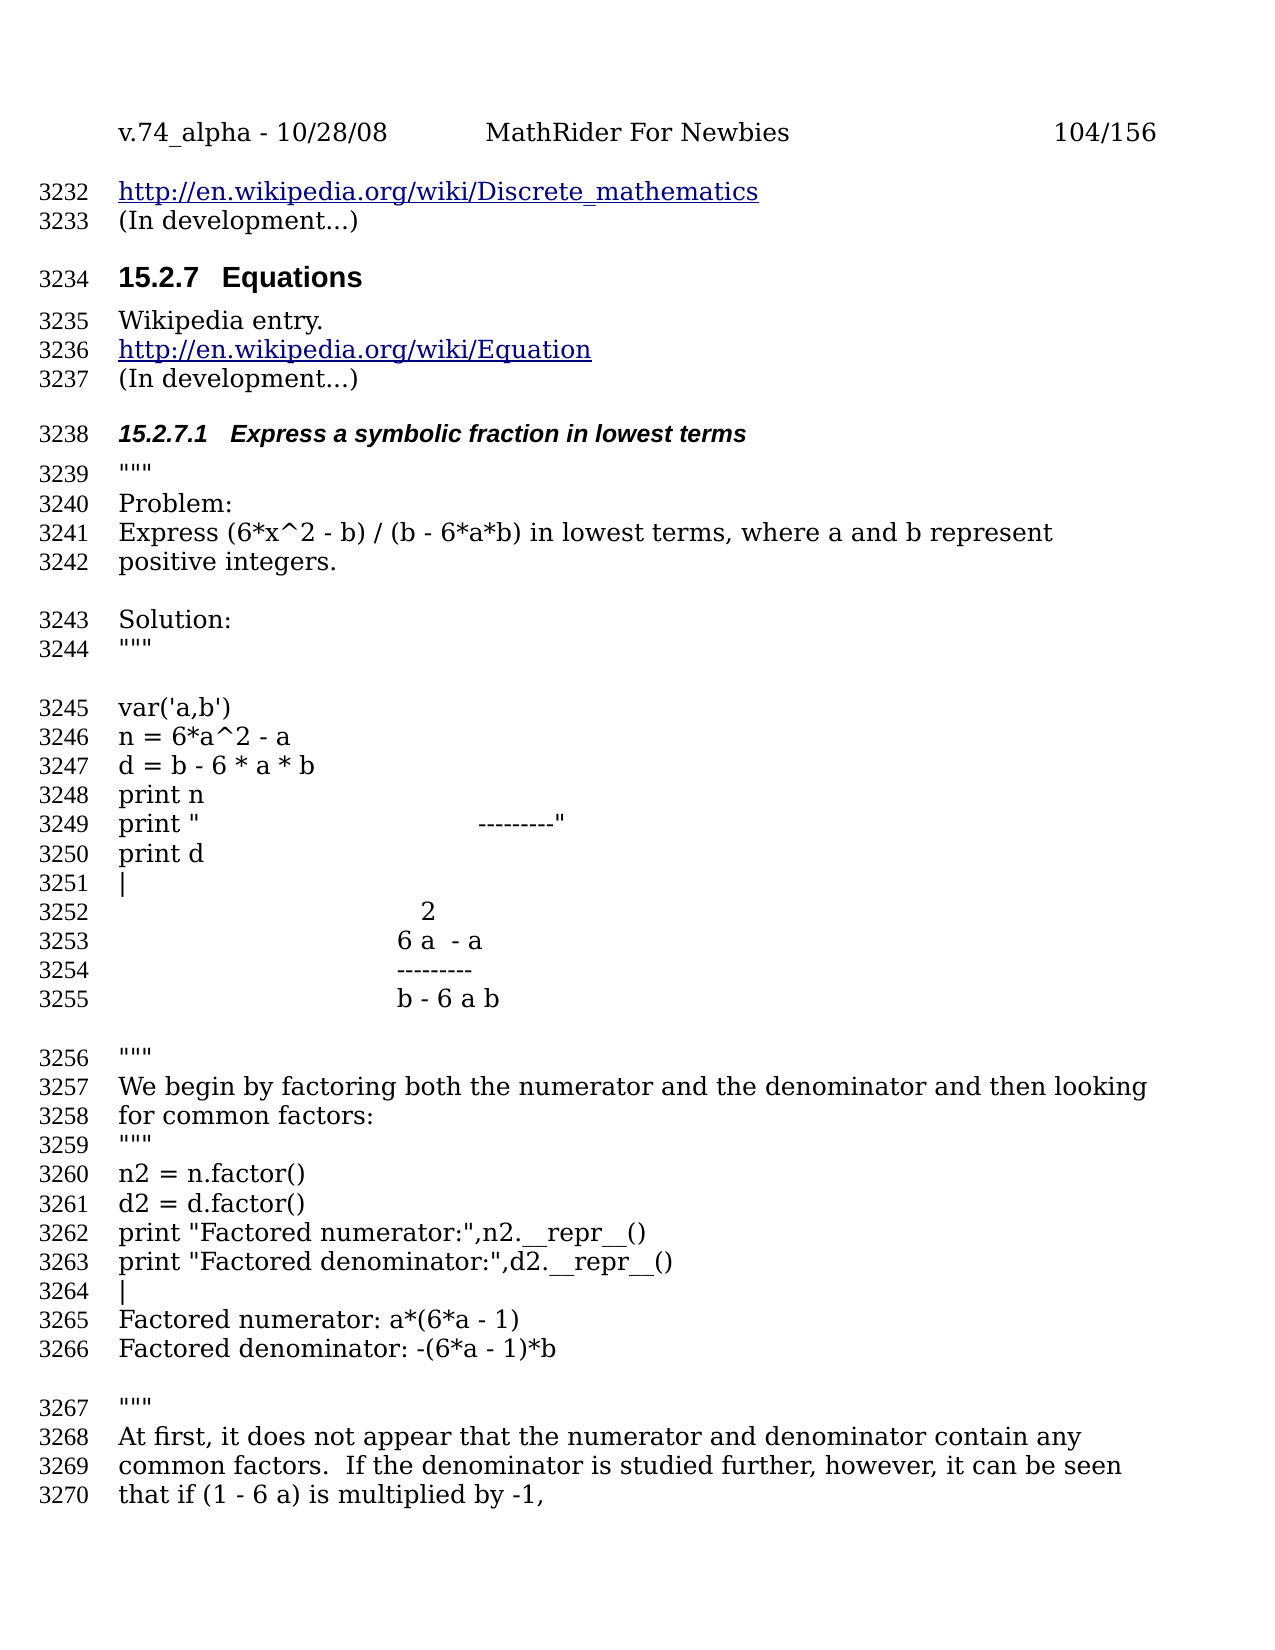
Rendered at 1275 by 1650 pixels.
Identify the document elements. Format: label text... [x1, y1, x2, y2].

text """ [118, 1043, 1157, 1072]
text print " ---------" [118, 810, 1157, 839]
text 6 a - a [118, 926, 1157, 956]
text Problem: [118, 489, 1157, 518]
text (In development...) [118, 364, 1157, 394]
text print n [118, 781, 1157, 810]
text At first, it does not appear that the numerator and denominator contain any common factors. If the denominator is studied further, however, it can be seen that if (1 - 6 a) is multiplied by -1, [118, 1422, 1157, 1510]
subtitle Equations [118, 260, 1157, 294]
text --------- [118, 956, 1157, 985]
text http://en.wikipedia.org/wiki/Discrete_mathematics [118, 177, 1157, 206]
text d2 = d.factor() [118, 1189, 1157, 1218]
subtitle Express a symbolic fraction in lowest terms [118, 419, 1157, 447]
text var('a,b') [118, 693, 1157, 722]
text We begin by factoring both the numerator and the denominator and then looking for common factors: [118, 1072, 1157, 1131]
text print "Factored denominator:",d2.__repr__() [118, 1247, 1157, 1276]
text Factored numerator: a*(6*a - 1) [118, 1306, 1157, 1335]
text """ [118, 635, 1157, 664]
text print d [118, 839, 1157, 868]
text d = b - 6 * a * b [118, 751, 1157, 781]
text print "Factored numerator:",n2.__repr__() [118, 1218, 1157, 1247]
text """ [118, 460, 1157, 489]
text http://en.wikipedia.org/wiki/Equation [118, 335, 1157, 364]
text Express (6*x^2 - b) / (b - 6*a*b) in lowest terms, where a and b represent positive integers. [118, 518, 1157, 576]
text Wikipedia entry. [118, 306, 1157, 335]
text n = 6*a^2 - a [118, 722, 1157, 751]
text """ [118, 1393, 1157, 1422]
text Factored denominator: -(6*a - 1)*b [118, 1335, 1157, 1364]
text 2 [118, 897, 1157, 926]
text Solution: [118, 606, 1157, 635]
text n2 = n.factor() [118, 1160, 1157, 1189]
text b - 6 a b [118, 985, 1157, 1014]
text """ [118, 1131, 1157, 1160]
text | [118, 868, 1157, 897]
text (In development...) [118, 206, 1157, 235]
text | [118, 1276, 1157, 1306]
